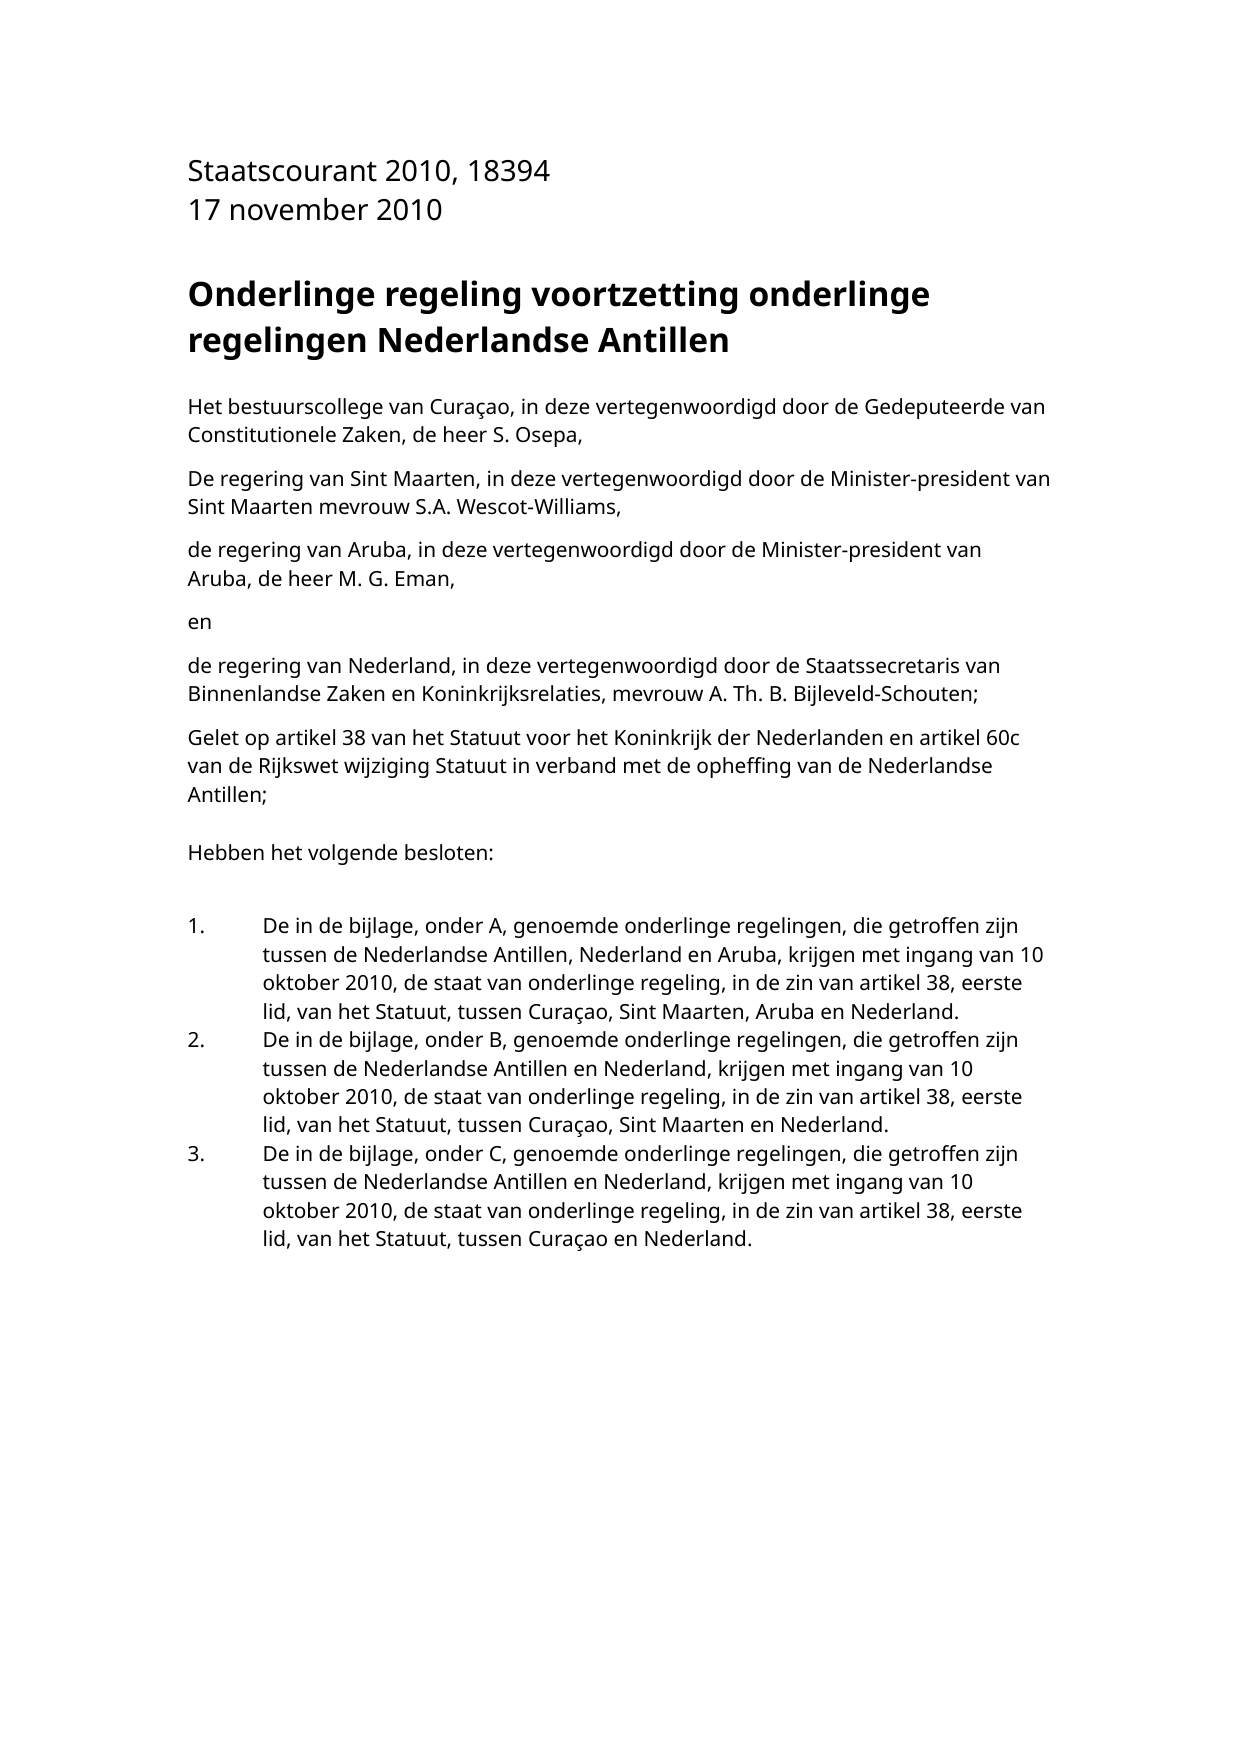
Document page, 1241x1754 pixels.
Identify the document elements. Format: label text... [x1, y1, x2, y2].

text de regering van Aruba, in deze vertegenwoordigd door de Minister-president van Aruba, de heer M. G. Eman, [187, 536, 1053, 592]
text Hebben het volgende besloten: [187, 838, 1053, 867]
text De regering van Sint Maarten, in deze vertegenwoordigd door de Minister-president van Sint Maarten mevrouw S.A. Wescot-Williams, [187, 464, 1053, 521]
text Gelet op artikel 38 van het Statuut voor het Koninkrijk der Nederlanden en artikel 60c van de Rijkswet wijziging Statuut in verband met de opheffing van de Nederlandse Antillen; [187, 723, 1053, 808]
text 17 november 2010 [187, 190, 1053, 229]
text Het bestuurscollege van Curaçao, in deze vertegenwoordigd door de Gedeputeerde van Constitutionele Zaken, de heer S. Osepa, [187, 392, 1053, 449]
text en [187, 607, 1053, 636]
list De in de bijlage, onder C, genoemde onderlinge regelingen, die getroffen zijn tussen de Nederlandse Antillen en Nederland, krijgen met ingang van 10 oktober 2010, de staat van onderlinge regeling, in de zin van artikel 38, eerste lid, van het Statuut, tussen Curaçao en Nederland. [187, 1139, 1053, 1253]
text Staatscourant 2010, 18394 [187, 150, 1053, 190]
text de regering van Nederland, in deze vertegenwoordigd door de Staatssecretaris van Binnenlandse Zaken en Koninkrijksrelaties, mevrouw A. Th. B. Bijleveld-Schouten; [187, 651, 1053, 708]
list De in de bijlage, onder A, genoemde onderlinge regelingen, die getroffen zijn tussen de Nederlandse Antillen, Nederland en Aruba, krijgen met ingang van 10 oktober 2010, de staat van onderlinge regeling, in de zin van artikel 38, eerste lid, van het Statuut, tussen Curaçao, Sint Maarten, Aruba en Nederland. [187, 912, 1053, 1025]
subtitle Onderlinge regeling voortzetting onderlinge regelingen Nederlandse Antillen [187, 271, 1053, 362]
list De in de bijlage, onder B, genoemde onderlinge regelingen, die getroffen zijn tussen de Nederlandse Antillen en Nederland, krijgen met ingang van 10 oktober 2010, de staat van onderlinge regeling, in de zin van artikel 38, eerste lid, van het Statuut, tussen Curaçao, Sint Maarten en Nederland. [187, 1025, 1053, 1139]
